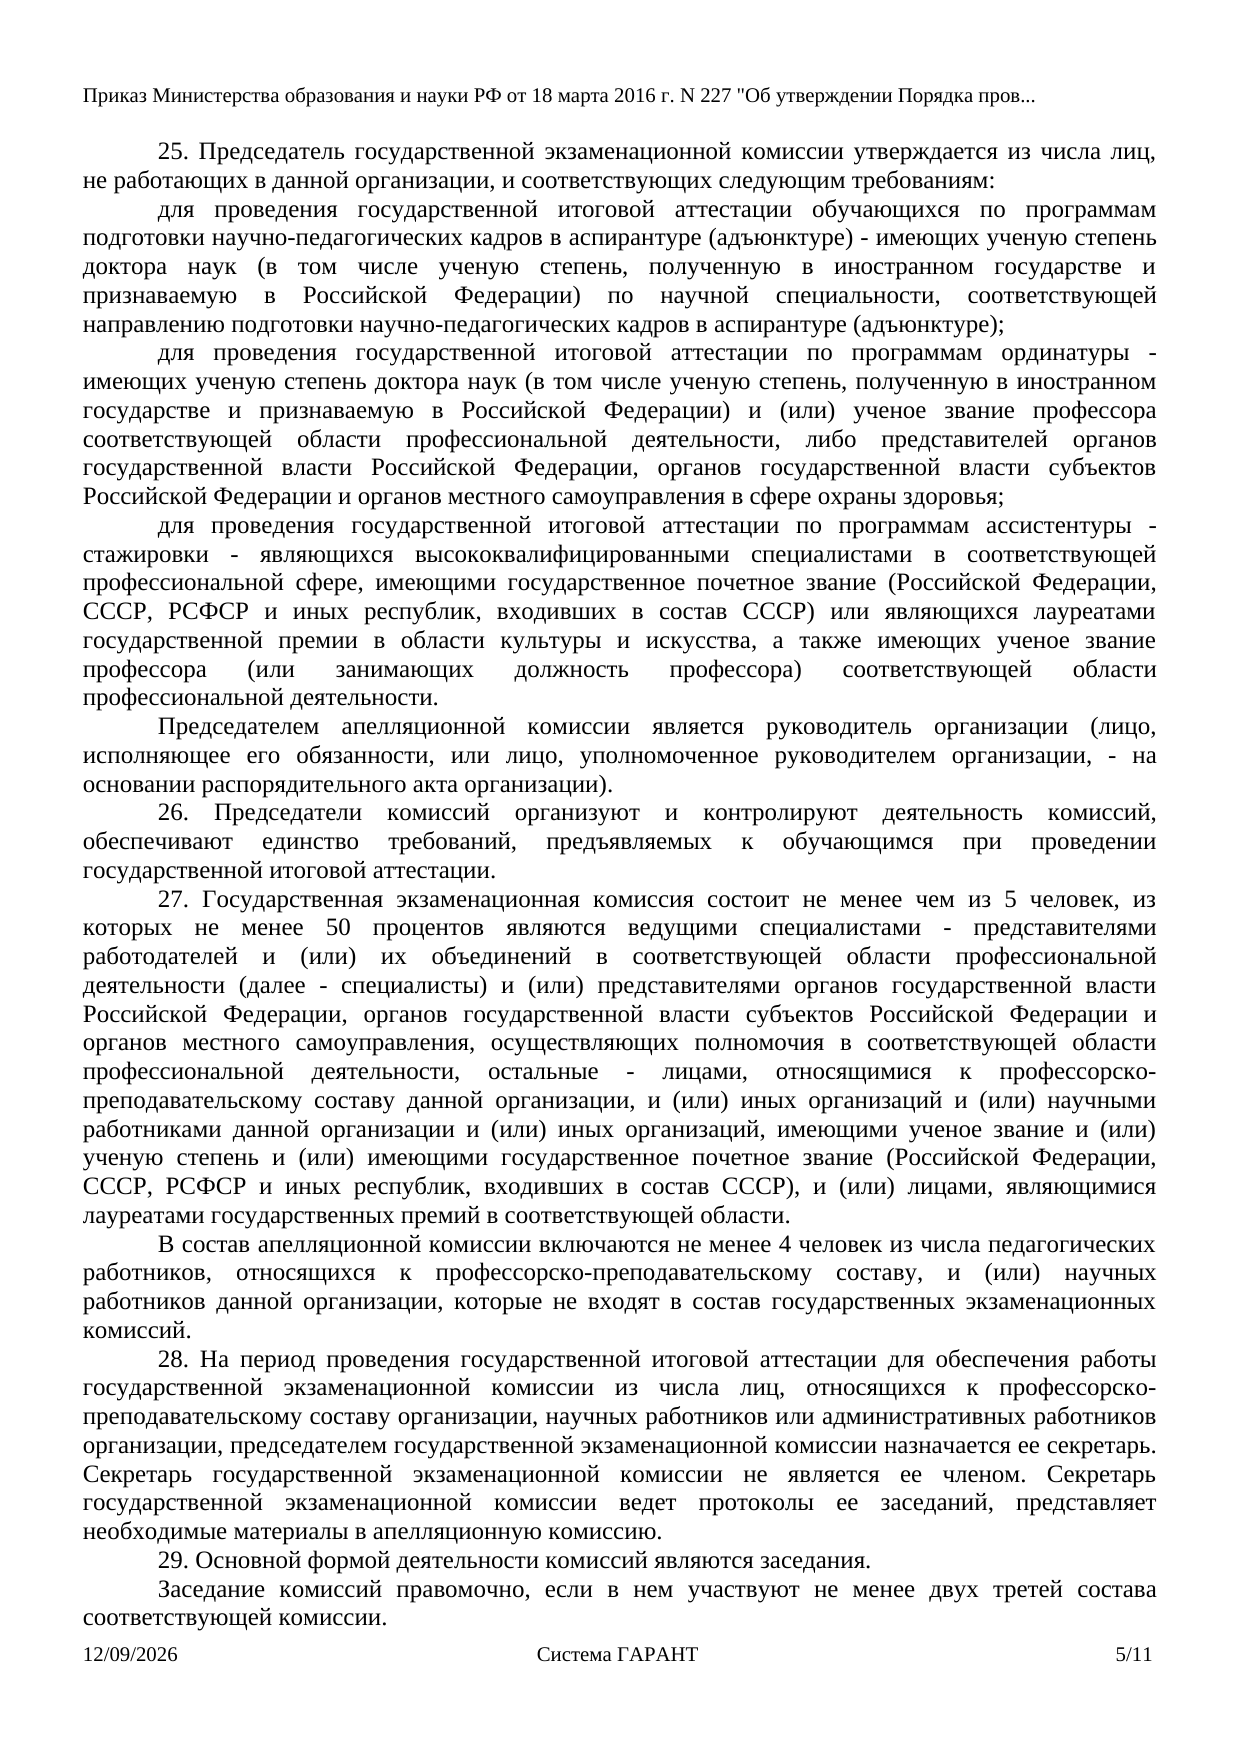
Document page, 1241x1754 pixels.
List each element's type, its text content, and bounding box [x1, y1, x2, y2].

text для проведения государственной итоговой аттестации по программам ассистентуры - стажировки - являющихся высококвалифицированными специалистами в соответствующей профессиональной сфере, имеющими государственное почетное звание (Российской Федерации, СССР, РСФСР и иных республик, входивших в состав СССР) или являющихся лауреатами государственной премии в области культуры и искусства, а также имеющих ученое звание профессора (или занимающих должность профессора) соответствующей области профессиональной деятельности. [83, 510, 1157, 711]
text Заседание комиссий правомочно, если в нем участвуют не менее двух третей состава соответствующей комиссии. [83, 1574, 1157, 1631]
text Председателем апелляционной комиссии является руководитель организации (лицо, исполняющее его обязанности, или лицо, уполномоченное руководителем организации, - на основании распорядительного акта организации). [83, 711, 1157, 797]
text 29. Основной формой деятельности комиссий являются заседания. [83, 1545, 1157, 1574]
text В состав апелляционной комиссии включаются не менее 4 человек из числа педагогических работников, относящихся к профессорско-преподавательскому составу, и (или) научных работников данной организации, которые не входят в состав государственных экзаменационных комиссий. [83, 1229, 1157, 1344]
text для проведения государственной итоговой аттестации по программам ординатуры - имеющих ученую степень доктора наук (в том числе ученую степень, полученную в иностранном государстве и признаваемую в Российской Федерации) и (или) ученое звание профессора соответствующей области профессиональной деятельности, либо представителей органов государственной власти Российской Федерации, органов государственной власти субъектов Российской Федерации и органов местного самоуправления в сфере охраны здоровья; [83, 337, 1157, 510]
text для проведения государственной итоговой аттестации обучающихся по программам подготовки научно-педагогических кадров в аспирантуре (адъюнктуре) - имеющих ученую степень доктора наук (в том числе ученую степень, полученную в иностранном государстве и признаваемую в Российской Федерации) по научной специальности, соответствующей направлению подготовки научно-педагогических кадров в аспирантуре (адъюнктуре); [83, 194, 1157, 337]
text 27. Государственная экзаменационная комиссия состоит не менее чем из 5 человек, из которых не менее 50 процентов являются ведущими специалистами - представителями работодателей и (или) их объединений в соответствующей области профессиональной деятельности (далее - специалисты) и (или) представителями органов государственной власти Российской Федерации, органов государственной власти субъектов Российской Федерации и органов местного самоуправления, осуществляющих полномочия в соответствующей области профессиональной деятельности, остальные - лицами, относящимися к профессорско-преподавательскому составу данной организации, и (или) иных организаций и (или) научными работниками данной организации и (или) иных организаций, имеющими ученое звание и (или) ученую степень и (или) имеющими государственное почетное звание (Российской Федерации, СССР, РСФСР и иных республик, входивших в состав СССР), и (или) лицами, являющимися лауреатами государственных премий в соответствующей области. [83, 884, 1157, 1229]
text 28. На период проведения государственной итоговой аттестации для обеспечения работы государственной экзаменационной комиссии из числа лиц, относящихся к профессорско-преподавательскому составу организации, научных работников или административных работников организации, председателем государственной экзаменационной комиссии назначается ее секретарь. Секретарь государственной экзаменационной комиссии не является ее членом. Секретарь государственной экзаменационной комиссии ведет протоколы ее заседаний, представляет необходимые материалы в апелляционную комиссию. [83, 1344, 1157, 1545]
text 25. Председатель государственной экзаменационной комиссии утверждается из числа лиц, не работающих в данной организации, и соответствующих следующим требованиям: [83, 136, 1157, 194]
text 26. Председатели комиссий организуют и контролируют деятельность комиссий, обеспечивают единство требований, предъявляемых к обучающимся при проведении государственной итоговой аттестации. [83, 797, 1157, 884]
